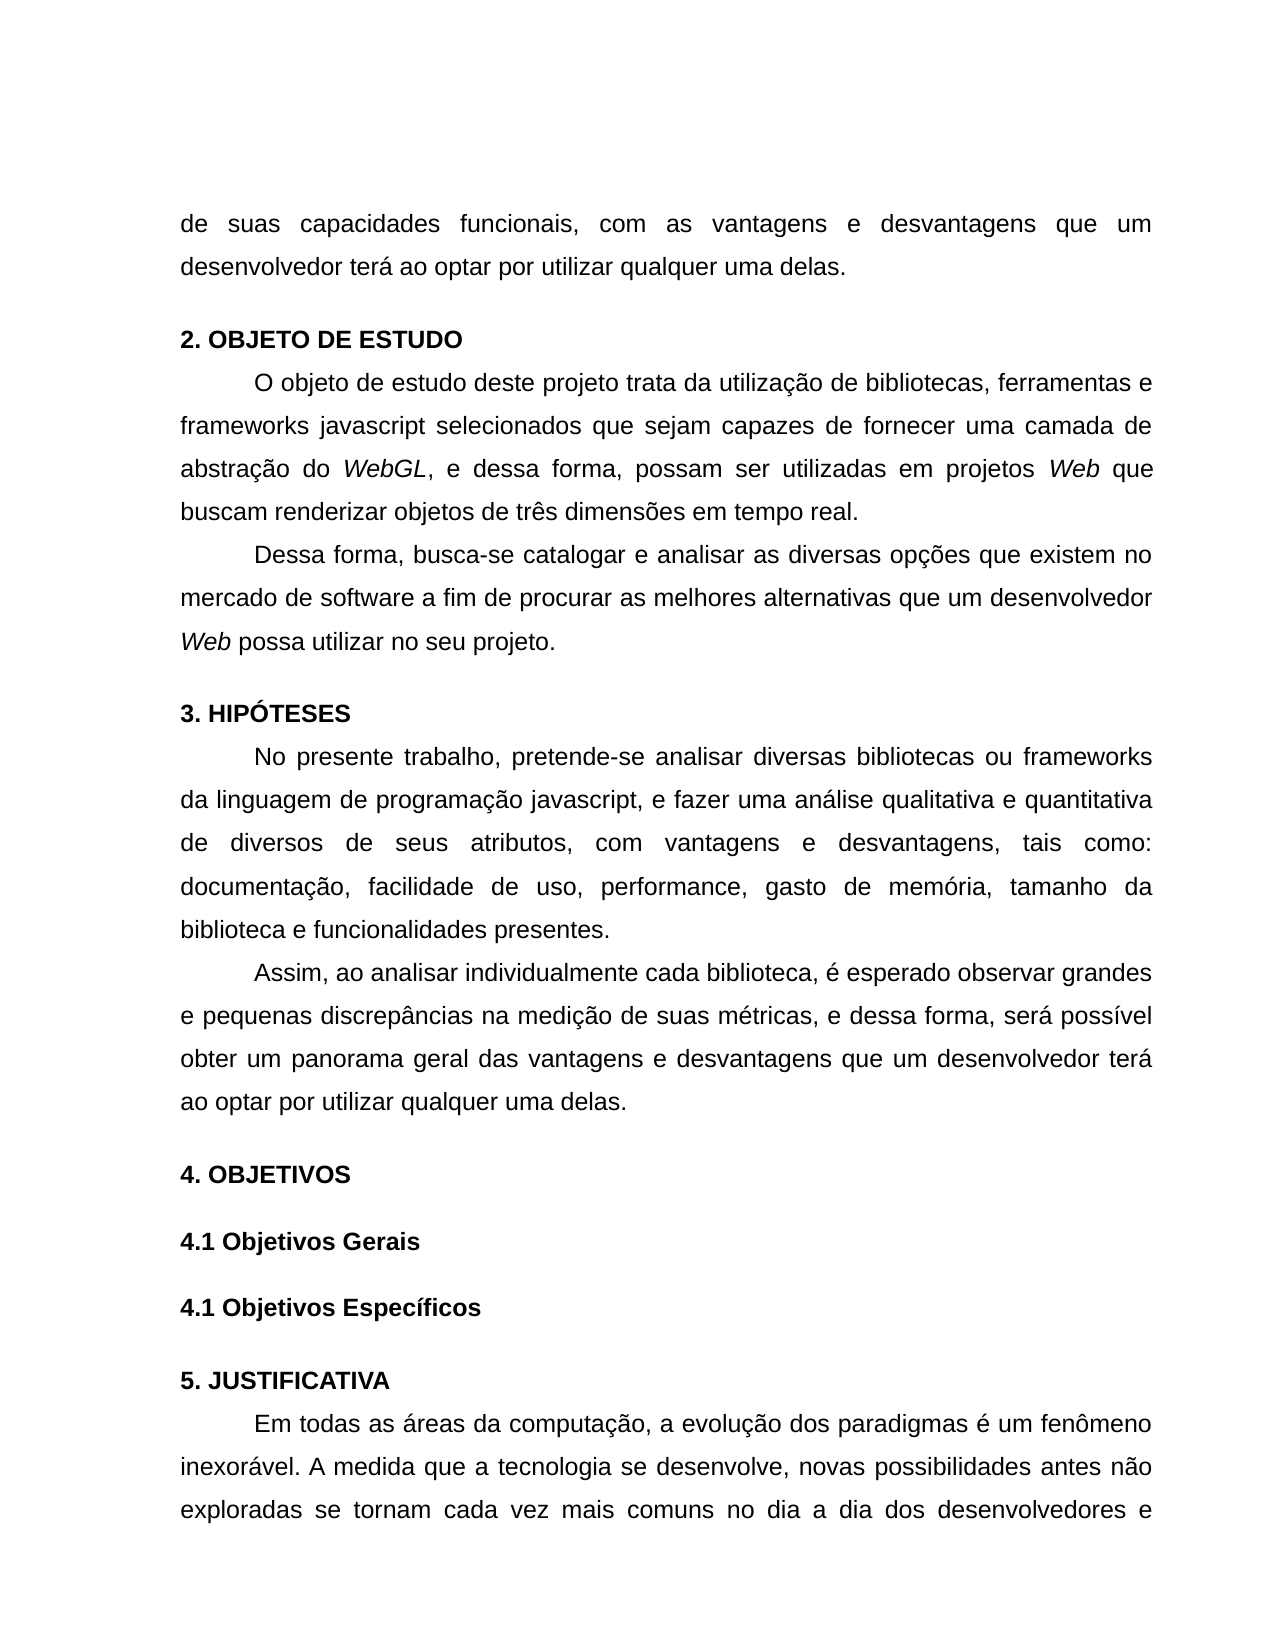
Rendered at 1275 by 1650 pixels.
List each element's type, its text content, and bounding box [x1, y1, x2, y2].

subtitle 4.1 Objetivos Gerais [180, 1227, 1154, 1255]
subtitle 5. Justificativa [180, 1366, 1154, 1395]
text O objeto de estudo deste projeto trata da utilização de bibliotecas, ferramentas e frameworks javascript selecionados que sejam capazes de fornecer uma camada de abstração do WebGL, e dessa forma, possam ser utilizadas em projetos Web que buscam renderizar objetos de três dimensões em tempo real. [180, 368, 1154, 526]
text de suas capacidades funcionais, com as vantagens e desvantagens que um desenvolvedor terá ao optar por utilizar qualquer uma delas. [180, 209, 1154, 281]
subtitle 4.1 Objetivos Específicos [180, 1293, 1154, 1322]
subtitle 3. Hipóteses [180, 699, 1154, 728]
text Assim, ao analisar individualmente cada biblioteca, é esperado observar grandes e pequenas discrepâncias na medição de suas métricas, e dessa forma, será possível obter um panorama geral das vantagens e desvantagens que um desenvolvedor terá ao optar por utilizar qualquer uma delas. [180, 958, 1154, 1116]
text Em todas as áreas da computação, a evolução dos paradigmas é um fenômeno inexorável. A medida que a tecnologia se desenvolve, novas possibilidades antes não exploradas se tornam cada vez mais comuns no dia a dia dos desenvolvedores e [180, 1409, 1154, 1524]
subtitle 2. Objeto de Estudo [180, 324, 1154, 353]
text No presente trabalho, pretende-se analisar diversas bibliotecas ou frameworks da linguagem de programação javascript, e fazer uma análise qualitativa e quantitativa de diversos de seus atributos, com vantagens e desvantagens, tais como: documentação, facilidade de uso, performance, gasto de memória, tamanho da biblioteca e funcionalidades presentes. [180, 742, 1154, 943]
text Dessa forma, busca-se catalogar e analisar as diversas opções que existem no mercado de software a fim de procurar as melhores alternativas que um desenvolvedor Web possa utilizar no seu projeto. [180, 540, 1154, 655]
subtitle 4. Objetivos [180, 1160, 1154, 1188]
